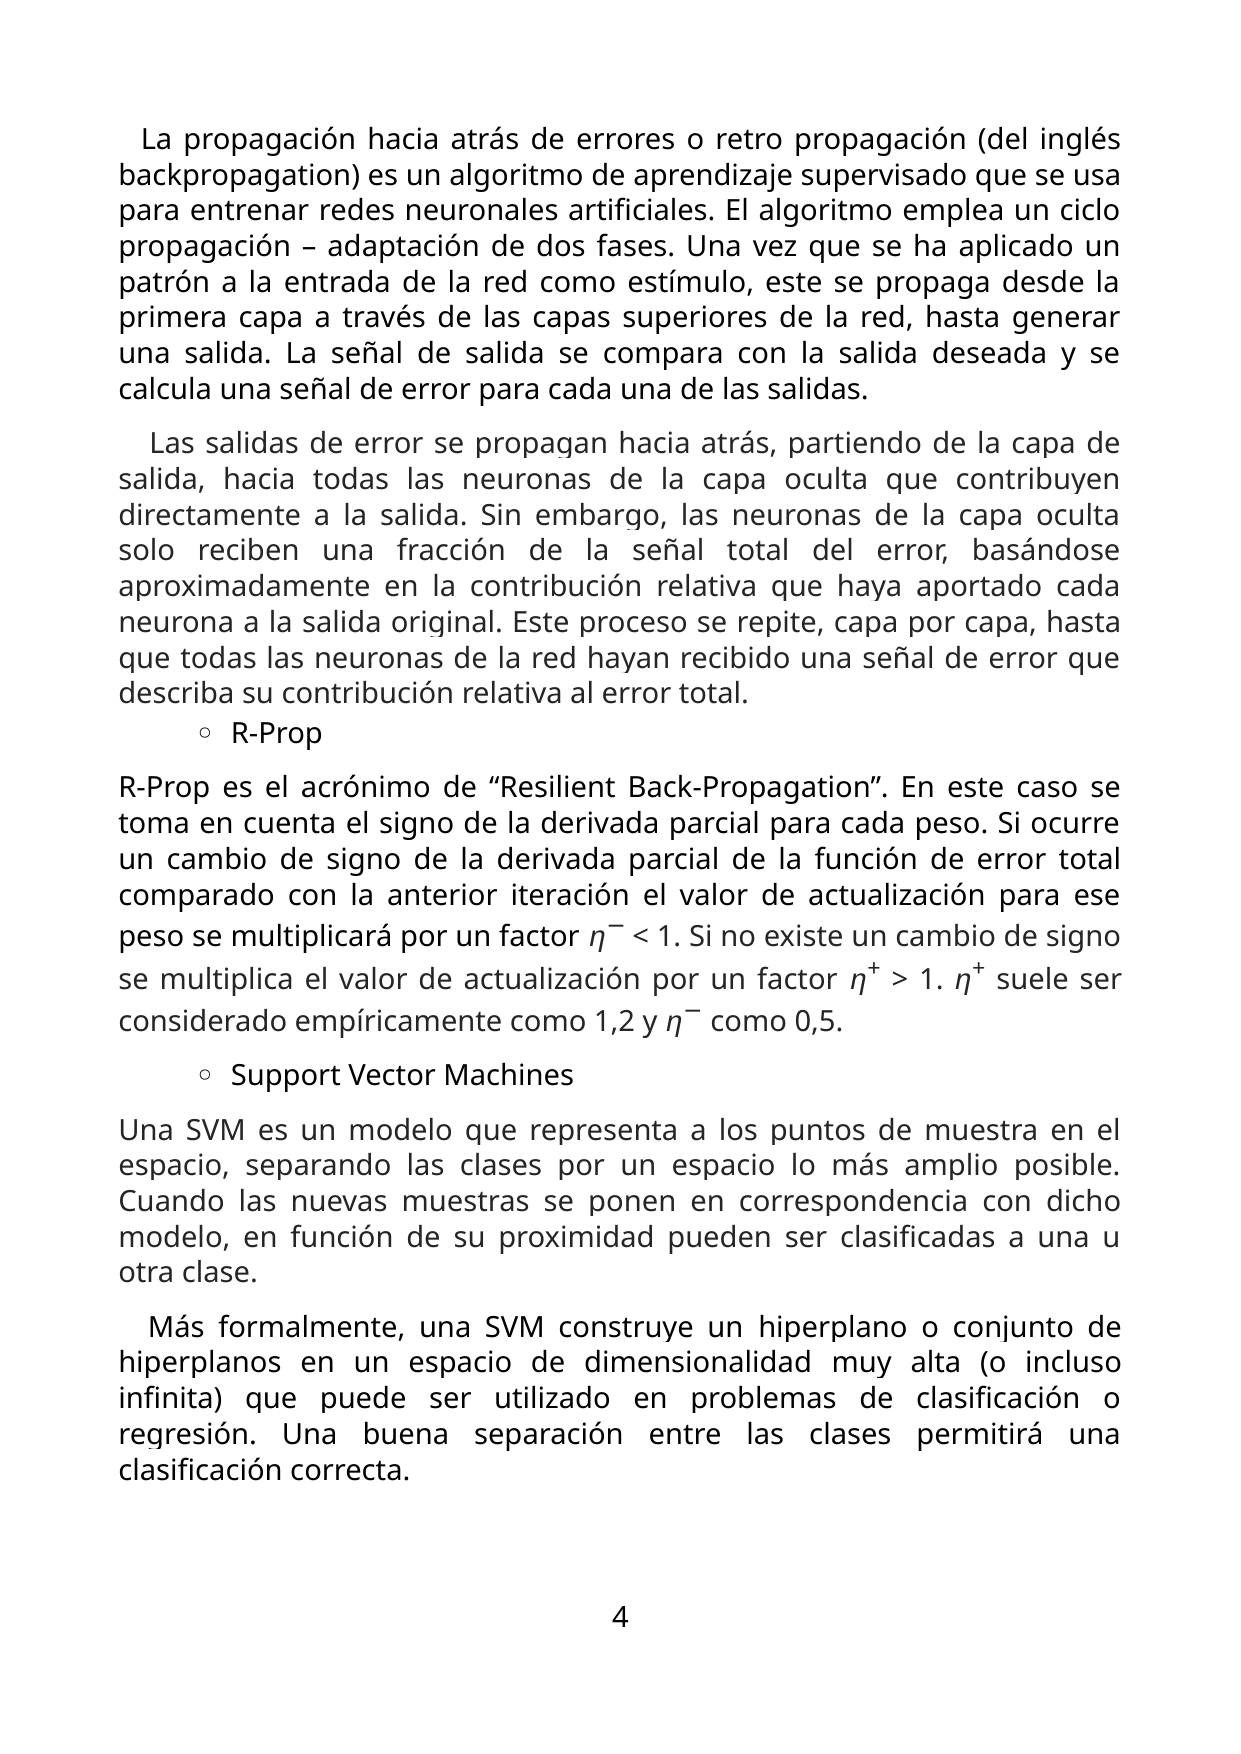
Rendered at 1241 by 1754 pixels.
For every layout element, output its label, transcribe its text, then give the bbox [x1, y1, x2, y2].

list Support Vector Machines [193, 1054, 1122, 1094]
list La propagación hacia atrás de errores o retro propagación (del inglés backpropagation) es un algoritmo de aprendizaje supervisado que se usa para entrenar redes neuronales artificiales. El algoritmo emplea un ciclo propagación – adaptación de dos fases. Una vez que se ha aplicado un patrón a la entrada de la red como estímulo, este se propaga desde la primera capa a través de las capas superiores de la red, hasta generar una salida. La señal de salida se compara con la salida deseada y se calcula una señal de error para cada una de las salidas. [118, 118, 1122, 408]
list R-Prop es el acrónimo de “Resilient Back-Propagation”. En este caso se toma en cuenta el signo de la derivada parcial para cada peso. Si ocurre un cambio de signo de la derivada parcial de la función de error total comparado con la anterior iteración el valor de actualización para ese peso se multiplicará por un factor η− < 1. Si no existe un cambio de signo se multiplica el valor de actualización por un factor η+ > 1. η+ suele ser considerado empíricamente como 1,2 y η− como 0,5. [118, 767, 1122, 1040]
list Las salidas de error se propagan hacia atrás, partiendo de la capa de salida, hacia todas las neuronas de la capa oculta que contribuyen directamente a la salida. Sin embargo, las neuronas de la capa oculta solo reciben una fracción de la señal total del error, basándose aproximadamente en la contribución relativa que haya aportado cada neurona a la salida original. Este proceso se repite, capa por capa, hasta que todas las neuronas de la red hayan recibido una señal de error que describa su contribución relativa al error total. [118, 422, 1122, 712]
text Una SVM es un modelo que representa a los puntos de muestra en el espacio, separando las clases por un espacio lo más amplio posible. Cuando las nuevas muestras se ponen en correspondencia con dicho modelo, en función de su proximidad pueden ser clasificadas a una u otra clase. [118, 1109, 1122, 1291]
text Más formalmente, una SVM construye un hiperplano o conjunto de hiperplanos en un espacio de dimensionalidad muy alta (o incluso infinita) que puede ser utilizado en problemas de clasificación o regresión. Una buena separación entre las clases permitirá una clasificación correcta. [118, 1306, 1122, 1489]
list R-Prop [193, 712, 1122, 752]
